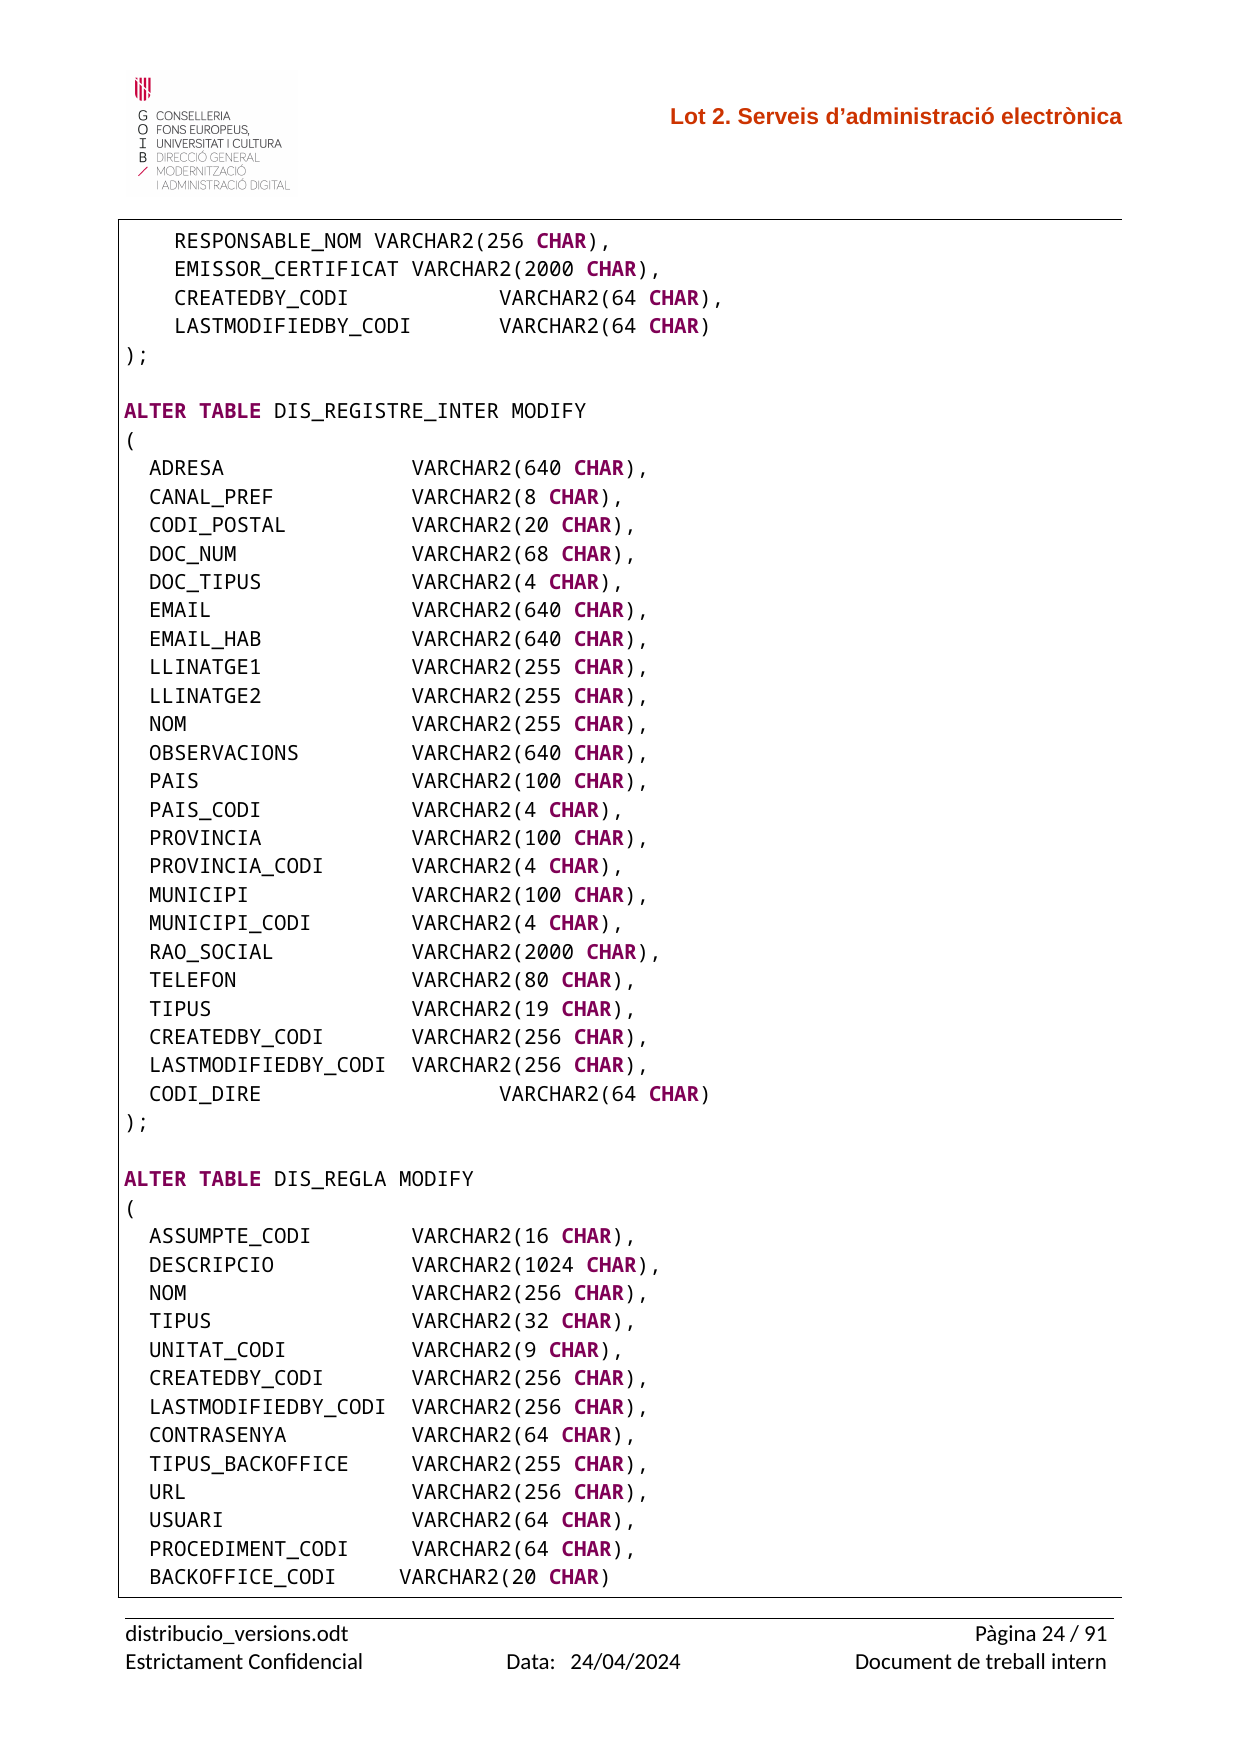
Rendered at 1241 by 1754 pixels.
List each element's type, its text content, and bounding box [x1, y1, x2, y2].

table_header RESPONSABLE_NOM VARCHAR2(256 CHAR), EMISSOR_CERTIFICAT VARCHAR2(2000 CHAR), CREATEDBY_CODI VARCHAR2(64 CHAR), LASTMODIFIEDBY_CODI VARCHAR2(64 CHAR) ); ALTER TABLE DIS_REGISTRE_INTER MODIFY ( ADRESA VARCHAR2(640 CHAR), CANAL_PREF VARCHAR2(8 CHAR), CODI_POSTAL VARCHAR2(20 CHAR), DOC_NUM VARCHAR2(68 CHAR), DOC_TIPUS VARCHAR2(4 CHAR), EMAIL VARCHAR2(640 CHAR), EMAIL_HAB VARCHAR2(640 CHAR), LLINATGE1 VARCHAR2(255 CHAR), LLINATGE2 VARCHAR2(255 CHAR), NOM VARCHAR2(255 CHAR), OBSERVACIONS VARCHAR2(640 CHAR), PAIS VARCHAR2(100 CHAR), PAIS_CODI VARCHAR2(4 CHAR), PROVINCIA VARCHAR2(100 CHAR), PROVINCIA_CODI VARCHAR2(4 CHAR), MUNICIPI VARCHAR2(100 CHAR), MUNICIPI_CODI VARCHAR2(4 CHAR), RAO_SOCIAL VARCHAR2(2000 CHAR), TELEFON VARCHAR2(80 CHAR), TIPUS VARCHAR2(19 CHAR), CREATEDBY_CODI VARCHAR2(256 CHAR), LASTMODIFIEDBY_CODI VARCHAR2(256 CHAR), CODI_DIRE VARCHAR2(64 CHAR) ); ALTER TABLE DIS_REGLA MODIFY ( ASSUMPTE_CODI VARCHAR2(16 CHAR), DESCRIPCIO VARCHAR2(1024 CHAR), NOM VARCHAR2(256 CHAR), TIPUS VARCHAR2(32 CHAR), UNITAT_CODI VARCHAR2(9 CHAR), CREATEDBY_CODI VARCHAR2(256 CHAR), LASTMODIFIEDBY_CODI VARCHAR2(256 CHAR), CONTRASENYA VARCHAR2(64 CHAR), TIPUS_BACKOFFICE VARCHAR2(255 CHAR), URL VARCHAR2(256 CHAR), USUARI VARCHAR2(64 CHAR), PROCEDIMENT_CODI VARCHAR2(64 CHAR), BACKOFFICE_CODI VARCHAR2(20 CHAR) [119, 220, 1122, 1597]
picture [126, 70, 299, 197]
